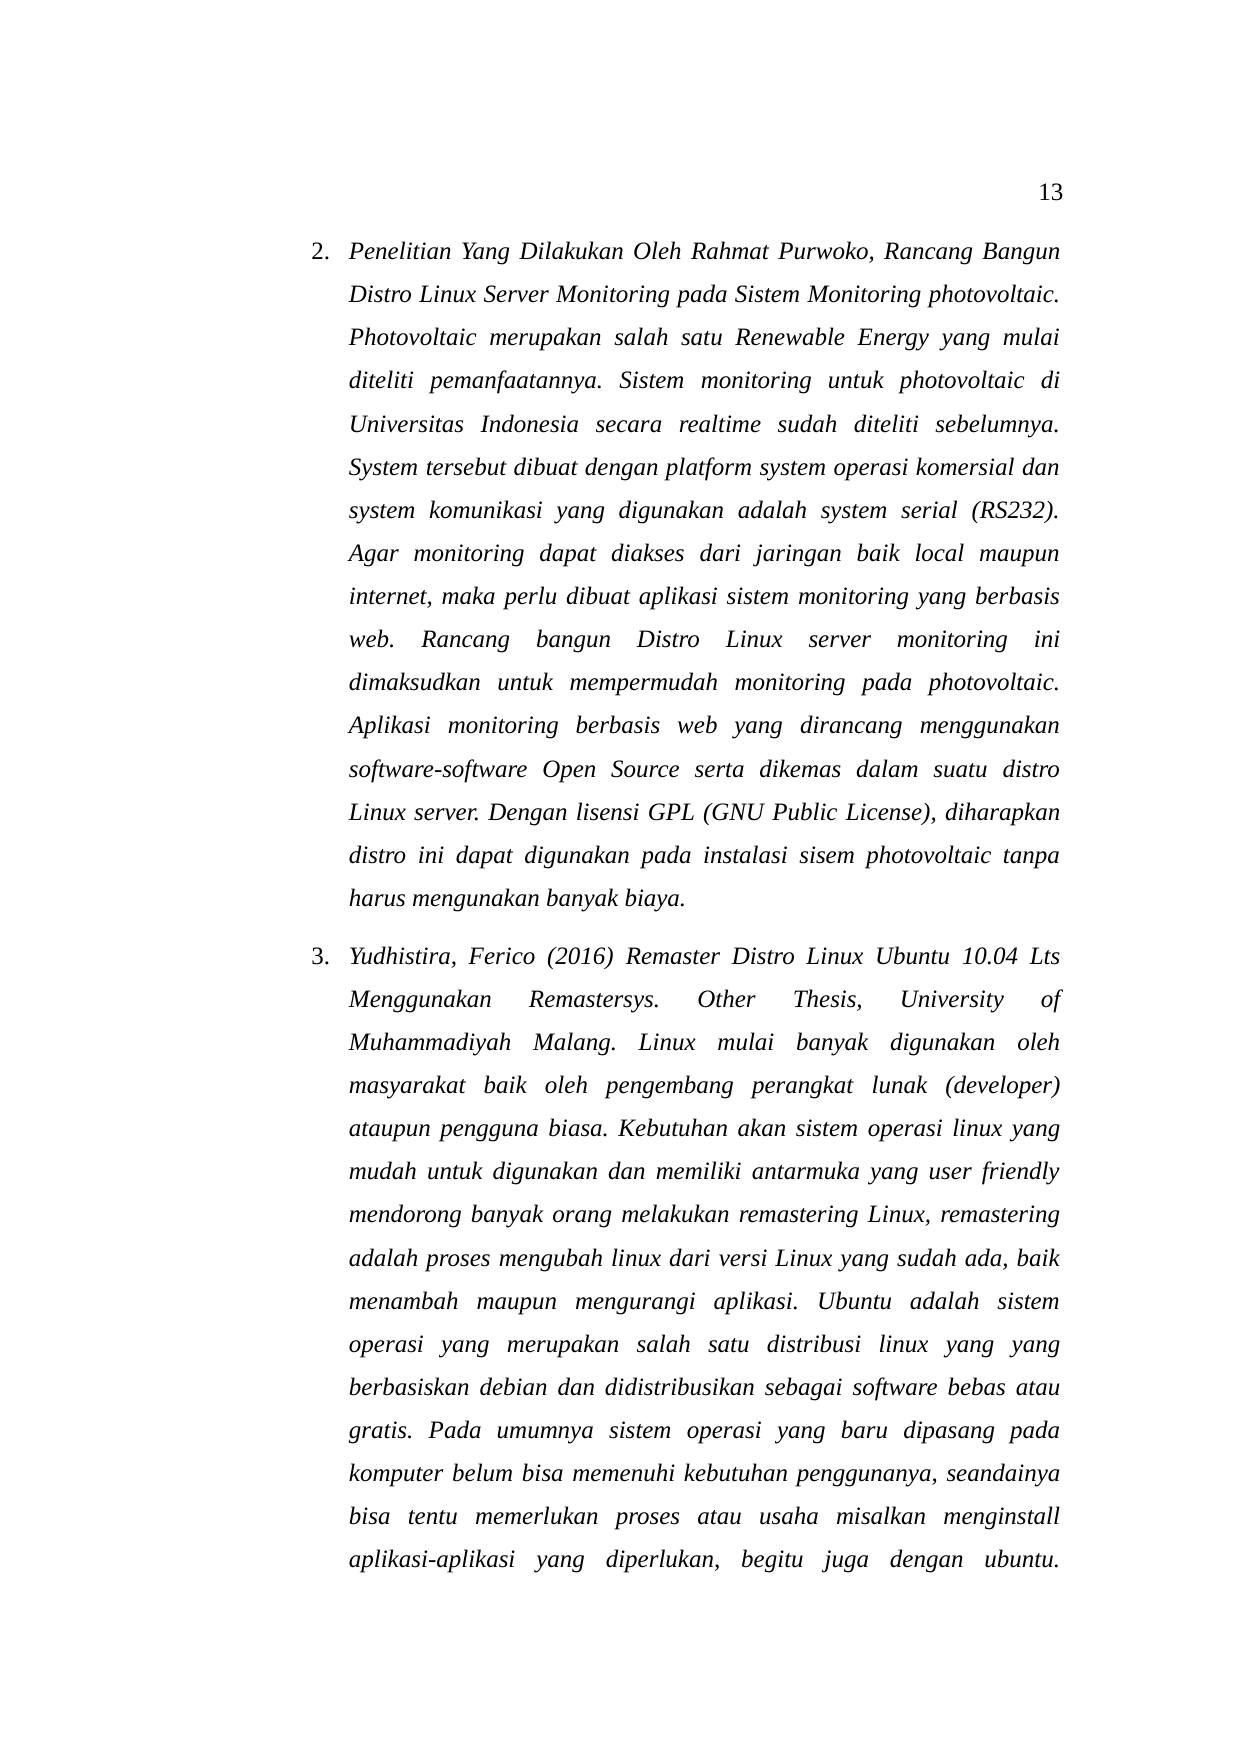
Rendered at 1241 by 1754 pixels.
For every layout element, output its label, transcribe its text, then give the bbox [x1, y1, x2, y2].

list Penelitian Yang Dilakukan Oleh Rahmat Purwoko, Rancang Bangun Distro Linux Server Monitoring pada Sistem Monitoring photovoltaic. Photovoltaic merupakan salah satu Renewable Energy yang mulai diteliti pemanfaatannya. Sistem monitoring untuk photovoltaic di Universitas Indonesia secara realtime sudah diteliti sebelumnya. System tersebut dibuat dengan platform system operasi komersial dan system komunikasi yang digunakan adalah system serial (RS232). Agar monitoring dapat diakses dari jaringan baik local maupun internet, maka perlu dibuat aplikasi sistem monitoring yang berbasis web. Rancang bangun Distro Linux server monitoring ini dimaksudkan untuk mempermudah monitoring pada photovoltaic. Aplikasi monitoring berbasis web yang dirancang menggunakan software-software Open Source serta dikemas dalam suatu distro Linux server. Dengan lisensi GPL (GNU Public License), diharapkan distro ini dapat digunakan pada instalasi sisem photovoltaic tanpa harus mengunakan banyak biaya. [311, 236, 1063, 912]
list Yudhistira, Ferico (2016) Remaster Distro Linux Ubuntu 10.04 Lts Menggunakan Remastersys. Other Thesis, University of Muhammadiyah Malang. Linux mulai banyak digunakan oleh masyarakat baik oleh pengembang perangkat lunak (developer) ataupun pengguna biasa. Kebutuhan akan sistem operasi linux yang mudah untuk digunakan dan memiliki antarmuka yang user friendly mendorong banyak orang melakukan remastering Linux, remastering adalah proses mengubah linux dari versi Linux yang sudah ada, baik menambah maupun mengurangi aplikasi. Ubuntu adalah sistem operasi yang merupakan salah satu distribusi linux yang yang berbasiskan debian dan didistribusikan sebagai software bebas atau gratis. Pada umumnya sistem operasi yang baru dipasang pada komputer belum bisa memenuhi kebutuhan penggunanya, seandainya bisa tentu memerlukan proses atau usaha misalkan menginstall aplikasi-aplikasi yang diperlukan, begitu juga dengan ubuntu. [311, 941, 1063, 1573]
